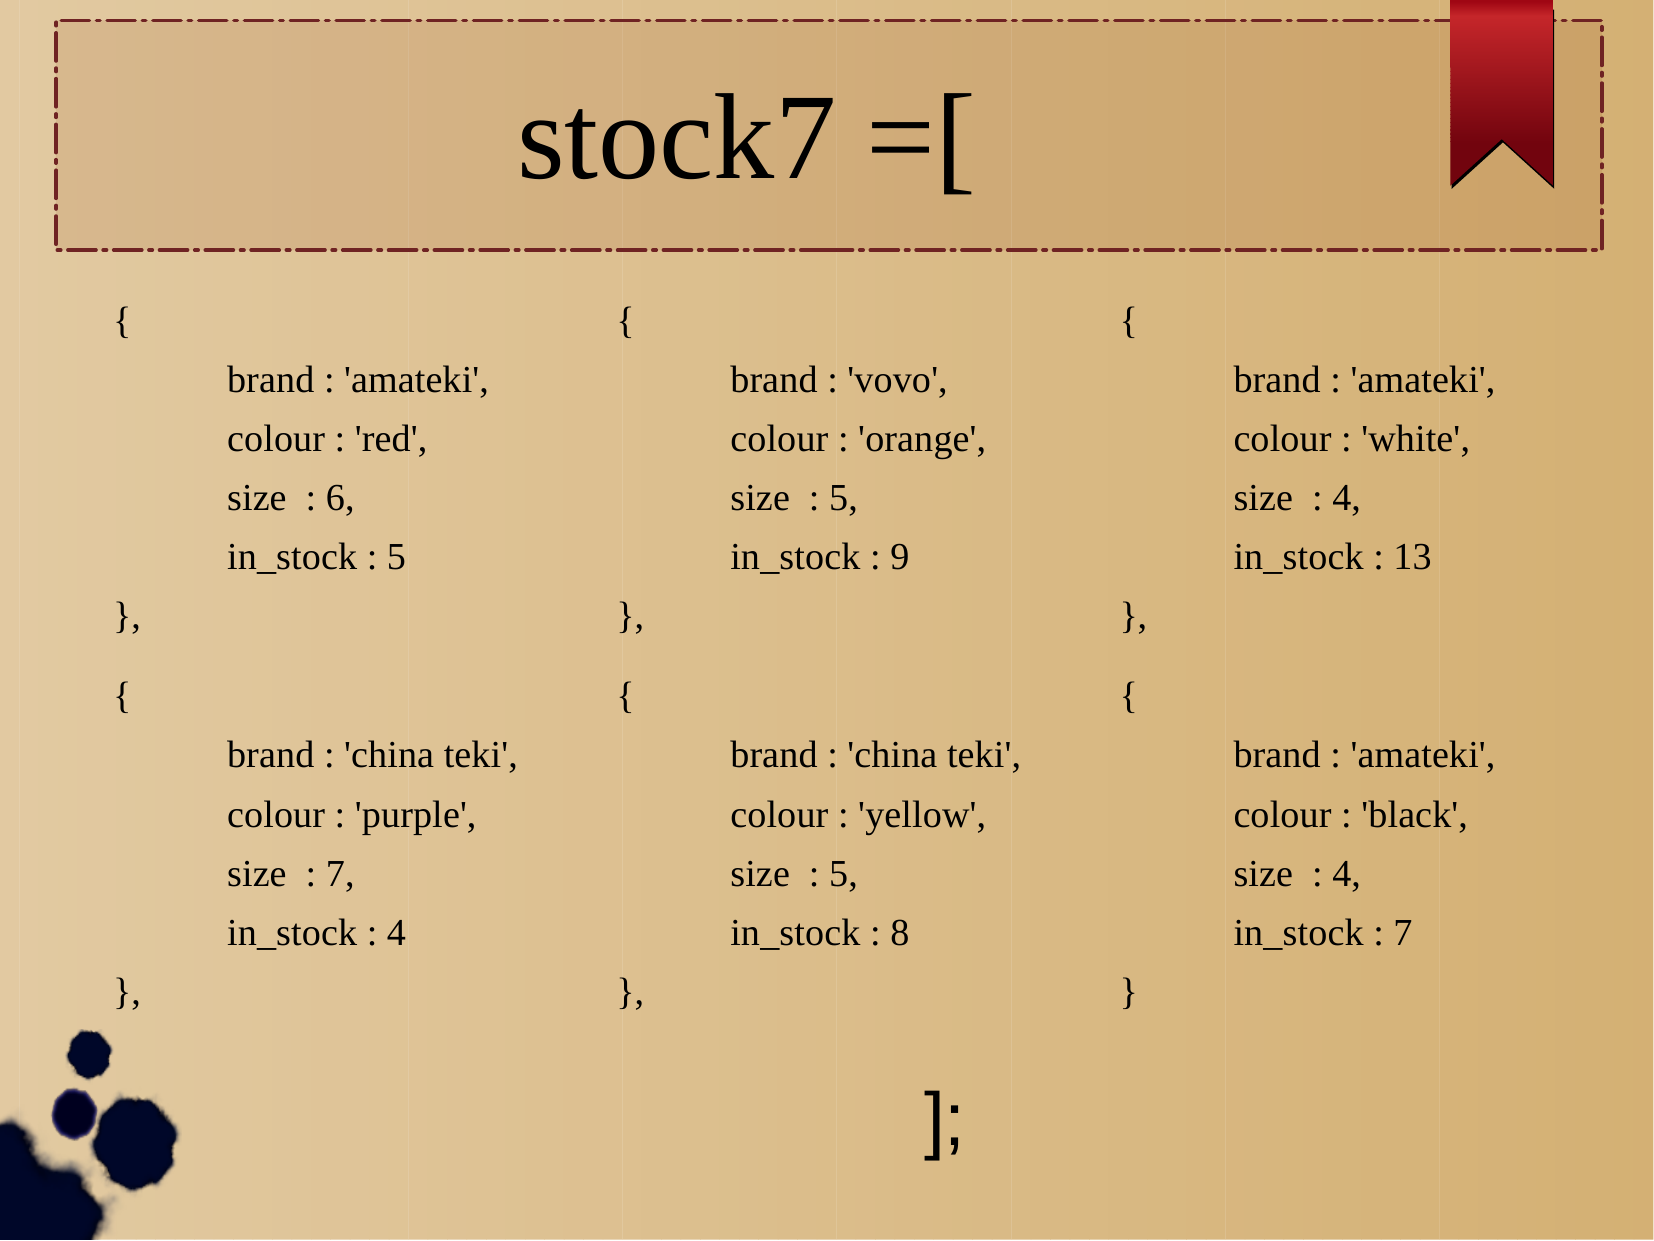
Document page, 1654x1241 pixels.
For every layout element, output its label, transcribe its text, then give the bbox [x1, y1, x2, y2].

list { brand : 'china teki', colour : 'yellow', size : 5, in_stock : 8 }, [585, 674, 1066, 1018]
list { brand : 'vovo', colour : 'orange', size : 5, in_stock : 9 }, [585, 299, 1066, 643]
list { brand : 'china teki', colour : 'purple', size : 7, in_stock : 4 }, [82, 674, 562, 1018]
list { brand : 'amateki', colour : 'black', size : 4, in_stock : 7 } [1089, 674, 1569, 1018]
title stock7 =[ [82, 47, 1412, 229]
list { brand : 'amateki', colour : 'white', size : 4, in_stock : 13 }, [1089, 299, 1569, 643]
list { brand : 'amateki', colour : 'red', size : 6, in_stock : 5 }, [82, 299, 562, 643]
text_box ]; [909, 1070, 1205, 1170]
